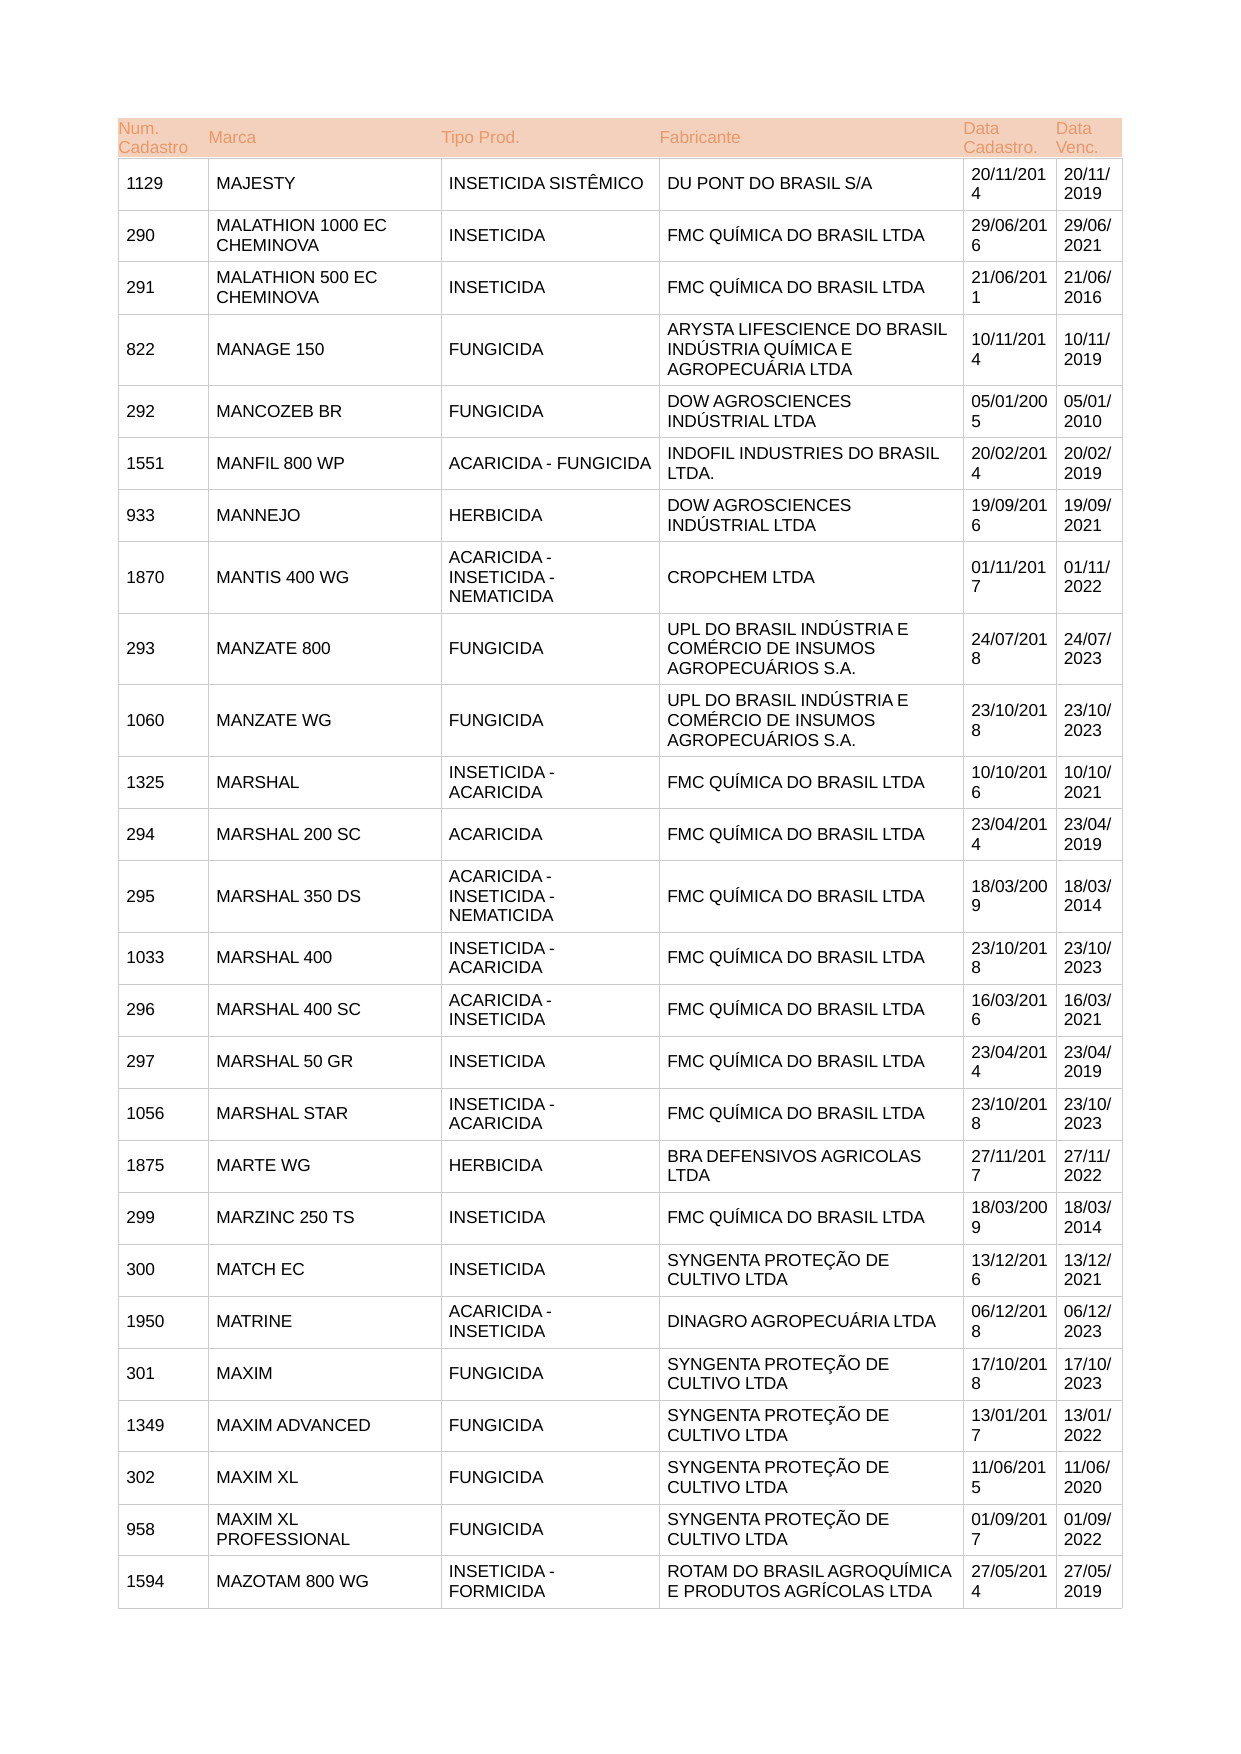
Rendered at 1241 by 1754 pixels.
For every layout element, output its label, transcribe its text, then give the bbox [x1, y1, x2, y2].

table_cell 20/11/2019 [1057, 159, 1122, 209]
table_cell CROPCHEM LTDA [660, 542, 963, 613]
table_cell 10/10/2016 [964, 757, 1056, 808]
table_cell UPL DO BRASIL INDÚSTRIA E COMÉRCIO DE INSUMOS AGROPECUÁRIOS S.A. [660, 614, 963, 684]
table_cell 01/11/2022 [1057, 542, 1122, 613]
table_cell 1056 [119, 1089, 208, 1139]
table_cell 23/04/2019 [1057, 809, 1122, 860]
table_cell MANTIS 400 WG [209, 542, 441, 613]
table_cell INSETICIDA - ACARICIDA [442, 1089, 659, 1139]
table_cell INSETICIDA - ACARICIDA [442, 757, 659, 808]
table_cell INDOFIL INDUSTRIES DO BRASIL LTDA. [660, 438, 963, 489]
table_cell MAXIM XL PROFESSIONAL [209, 1505, 441, 1555]
table_cell INSETICIDA [442, 211, 659, 261]
table_cell FMC QUÍMICA DO BRASIL LTDA [660, 1193, 963, 1243]
table_cell 18/03/2014 [1057, 861, 1122, 932]
table_cell ACARICIDA - INSETICIDA [442, 985, 659, 1036]
table_cell FMC QUÍMICA DO BRASIL LTDA [660, 861, 963, 932]
table_cell 299 [119, 1193, 208, 1243]
table_cell MARSHAL STAR [209, 1089, 441, 1139]
table_cell 21/06/2011 [964, 262, 1056, 313]
table_cell FUNGICIDA [442, 685, 659, 756]
table_cell SYNGENTA PROTEÇÃO DE CULTIVO LTDA [660, 1245, 963, 1296]
table_cell 23/10/2018 [964, 933, 1056, 984]
table_cell SYNGENTA PROTEÇÃO DE CULTIVO LTDA [660, 1401, 963, 1451]
table_cell MANZATE 800 [209, 614, 441, 684]
table_cell 300 [119, 1245, 208, 1296]
table_cell 1349 [119, 1401, 208, 1451]
table_cell FUNGICIDA [442, 1401, 659, 1451]
table_cell 23/04/2014 [964, 809, 1056, 860]
table_cell INSETICIDA [442, 1245, 659, 1296]
table_cell 01/09/2022 [1057, 1505, 1122, 1555]
table_cell 11/06/2015 [964, 1452, 1056, 1503]
table_cell ACARICIDA - FUNGICIDA [442, 438, 659, 489]
table_cell 23/10/2023 [1057, 933, 1122, 984]
table_cell 21/06/2016 [1057, 262, 1122, 313]
table_cell 20/02/2014 [964, 438, 1056, 489]
table_cell 29/06/2016 [964, 211, 1056, 261]
table_cell 1060 [119, 685, 208, 756]
table_cell DU PONT DO BRASIL S/A [660, 159, 963, 209]
table_cell 20/11/2014 [964, 159, 1056, 209]
table_cell 13/01/2017 [964, 1401, 1056, 1451]
table_cell INSETICIDA [442, 1193, 659, 1243]
table_cell DINAGRO AGROPECUÁRIA LTDA [660, 1297, 963, 1347]
table_cell 1033 [119, 933, 208, 984]
table_cell 292 [119, 386, 208, 437]
table_cell 27/05/2014 [964, 1556, 1056, 1607]
table_cell MANZATE WG [209, 685, 441, 756]
table_cell 29/06/2021 [1057, 211, 1122, 261]
table_cell INSETICIDA [442, 1037, 659, 1088]
table_cell ACARICIDA - INSETICIDA - NEMATICIDA [442, 861, 659, 932]
table_cell FUNGICIDA [442, 1505, 659, 1555]
table_cell 23/04/2014 [964, 1037, 1056, 1088]
table_cell 17/10/2023 [1057, 1349, 1122, 1399]
table_cell 290 [119, 211, 208, 261]
table_cell FMC QUÍMICA DO BRASIL LTDA [660, 809, 963, 860]
table_cell MAXIM [209, 1349, 441, 1399]
table_cell 24/07/2023 [1057, 614, 1122, 684]
table_cell 27/11/2022 [1057, 1141, 1122, 1192]
table_cell 1325 [119, 757, 208, 808]
table_cell 13/12/2021 [1057, 1245, 1122, 1296]
table_cell MANFIL 800 WP [209, 438, 441, 489]
table_cell 295 [119, 861, 208, 932]
table_cell 1870 [119, 542, 208, 613]
table_cell 291 [119, 262, 208, 313]
table_cell FMC QUÍMICA DO BRASIL LTDA [660, 933, 963, 984]
table_cell FMC QUÍMICA DO BRASIL LTDA [660, 211, 963, 261]
table_cell 24/07/2018 [964, 614, 1056, 684]
table_header Tipo Prod. [441, 118, 659, 157]
table_cell 296 [119, 985, 208, 1036]
table_cell 301 [119, 1349, 208, 1399]
table_cell 1551 [119, 438, 208, 489]
table_cell 23/10/2018 [964, 1089, 1056, 1139]
table_cell 05/01/2005 [964, 386, 1056, 437]
table_cell ACARICIDA - INSETICIDA [442, 1297, 659, 1347]
table_cell MARSHAL [209, 757, 441, 808]
table_cell MARSHAL 200 SC [209, 809, 441, 860]
table_header Data Cadastro. [963, 118, 1056, 157]
table_cell INSETICIDA - ACARICIDA [442, 933, 659, 984]
table_cell MATCH EC [209, 1245, 441, 1296]
table_cell 06/12/2023 [1057, 1297, 1122, 1347]
table_cell FMC QUÍMICA DO BRASIL LTDA [660, 262, 963, 313]
table_cell ARYSTA LIFESCIENCE DO BRASIL INDÚSTRIA QUÍMICA E AGROPECUÁRIA LTDA [660, 315, 963, 385]
table_cell ROTAM DO BRASIL AGROQUÍMICA E PRODUTOS AGRÍCOLAS LTDA [660, 1556, 963, 1607]
table_cell 293 [119, 614, 208, 684]
table_cell 17/10/2018 [964, 1349, 1056, 1399]
table_cell 23/10/2023 [1057, 685, 1122, 756]
table_cell MATRINE [209, 1297, 441, 1347]
table_cell 01/11/2017 [964, 542, 1056, 613]
table_cell MAZOTAM 800 WG [209, 1556, 441, 1607]
table_header Marca [208, 118, 441, 157]
table_cell 11/06/2020 [1057, 1452, 1122, 1503]
table_cell 23/04/2019 [1057, 1037, 1122, 1088]
table_cell 958 [119, 1505, 208, 1555]
table_cell HERBICIDA [442, 490, 659, 541]
table_cell SYNGENTA PROTEÇÃO DE CULTIVO LTDA [660, 1505, 963, 1555]
table_cell FMC QUÍMICA DO BRASIL LTDA [660, 1089, 963, 1139]
table_cell MANNEJO [209, 490, 441, 541]
table_cell 19/09/2021 [1057, 490, 1122, 541]
table_cell FMC QUÍMICA DO BRASIL LTDA [660, 1037, 963, 1088]
table_header Fabricante [659, 118, 963, 157]
table_cell MARTE WG [209, 1141, 441, 1192]
table_cell 302 [119, 1452, 208, 1503]
table_cell MAXIM ADVANCED [209, 1401, 441, 1451]
table_cell FUNGICIDA [442, 1452, 659, 1503]
table_cell SYNGENTA PROTEÇÃO DE CULTIVO LTDA [660, 1349, 963, 1399]
table_cell FUNGICIDA [442, 1349, 659, 1399]
table_cell MANAGE 150 [209, 315, 441, 385]
table_header Data Venc. [1056, 118, 1122, 157]
table_cell 933 [119, 490, 208, 541]
table_cell 1875 [119, 1141, 208, 1192]
table_cell 20/02/2019 [1057, 438, 1122, 489]
table_cell MARSHAL 400 [209, 933, 441, 984]
table_cell SYNGENTA PROTEÇÃO DE CULTIVO LTDA [660, 1452, 963, 1503]
table_cell 10/11/2014 [964, 315, 1056, 385]
table_cell MARSHAL 50 GR [209, 1037, 441, 1088]
table_cell FUNGICIDA [442, 315, 659, 385]
table_cell 23/10/2018 [964, 685, 1056, 756]
table_cell 16/03/2021 [1057, 985, 1122, 1036]
table_cell DOW AGROSCIENCES INDÚSTRIAL LTDA [660, 490, 963, 541]
table_cell BRA DEFENSIVOS AGRICOLAS LTDA [660, 1141, 963, 1192]
table_cell 297 [119, 1037, 208, 1088]
table_cell FUNGICIDA [442, 386, 659, 437]
table_cell MALATHION 1000 EC CHEMINOVA [209, 211, 441, 261]
table_cell 18/03/2009 [964, 1193, 1056, 1243]
table_cell FUNGICIDA [442, 614, 659, 684]
table_cell 06/12/2018 [964, 1297, 1056, 1347]
table_cell 1129 [119, 159, 208, 209]
table_cell 19/09/2016 [964, 490, 1056, 541]
table_cell UPL DO BRASIL INDÚSTRIA E COMÉRCIO DE INSUMOS AGROPECUÁRIOS S.A. [660, 685, 963, 756]
table_cell INSETICIDA - FORMICIDA [442, 1556, 659, 1607]
table_cell 1594 [119, 1556, 208, 1607]
table_cell 01/09/2017 [964, 1505, 1056, 1555]
table_cell MARZINC 250 TS [209, 1193, 441, 1243]
table_cell 27/11/2017 [964, 1141, 1056, 1192]
table_cell 18/03/2014 [1057, 1193, 1122, 1243]
table_cell 16/03/2016 [964, 985, 1056, 1036]
table_cell 23/10/2023 [1057, 1089, 1122, 1139]
table_cell 822 [119, 315, 208, 385]
table_cell 13/01/2022 [1057, 1401, 1122, 1451]
table_cell 05/01/2010 [1057, 386, 1122, 437]
table_cell 10/11/2019 [1057, 315, 1122, 385]
table_cell MAJESTY [209, 159, 441, 209]
table_cell HERBICIDA [442, 1141, 659, 1192]
table_cell MARSHAL 400 SC [209, 985, 441, 1036]
table_header Num. Cadastro [118, 118, 208, 157]
table_cell DOW AGROSCIENCES INDÚSTRIAL LTDA [660, 386, 963, 437]
table_cell ACARICIDA [442, 809, 659, 860]
table_cell 27/05/2019 [1057, 1556, 1122, 1607]
table_cell FMC QUÍMICA DO BRASIL LTDA [660, 985, 963, 1036]
table_cell 1950 [119, 1297, 208, 1347]
table_cell 10/10/2021 [1057, 757, 1122, 808]
table_cell ACARICIDA - INSETICIDA - NEMATICIDA [442, 542, 659, 613]
table_cell INSETICIDA [442, 262, 659, 313]
table_cell INSETICIDA SISTÊMICO [442, 159, 659, 209]
table_cell MALATHION 500 EC CHEMINOVA [209, 262, 441, 313]
table_cell MAXIM XL [209, 1452, 441, 1503]
table_cell FMC QUÍMICA DO BRASIL LTDA [660, 757, 963, 808]
table_cell 18/03/2009 [964, 861, 1056, 932]
table_cell 294 [119, 809, 208, 860]
table_cell MARSHAL 350 DS [209, 861, 441, 932]
table_cell 13/12/2016 [964, 1245, 1056, 1296]
table_cell MANCOZEB BR [209, 386, 441, 437]
